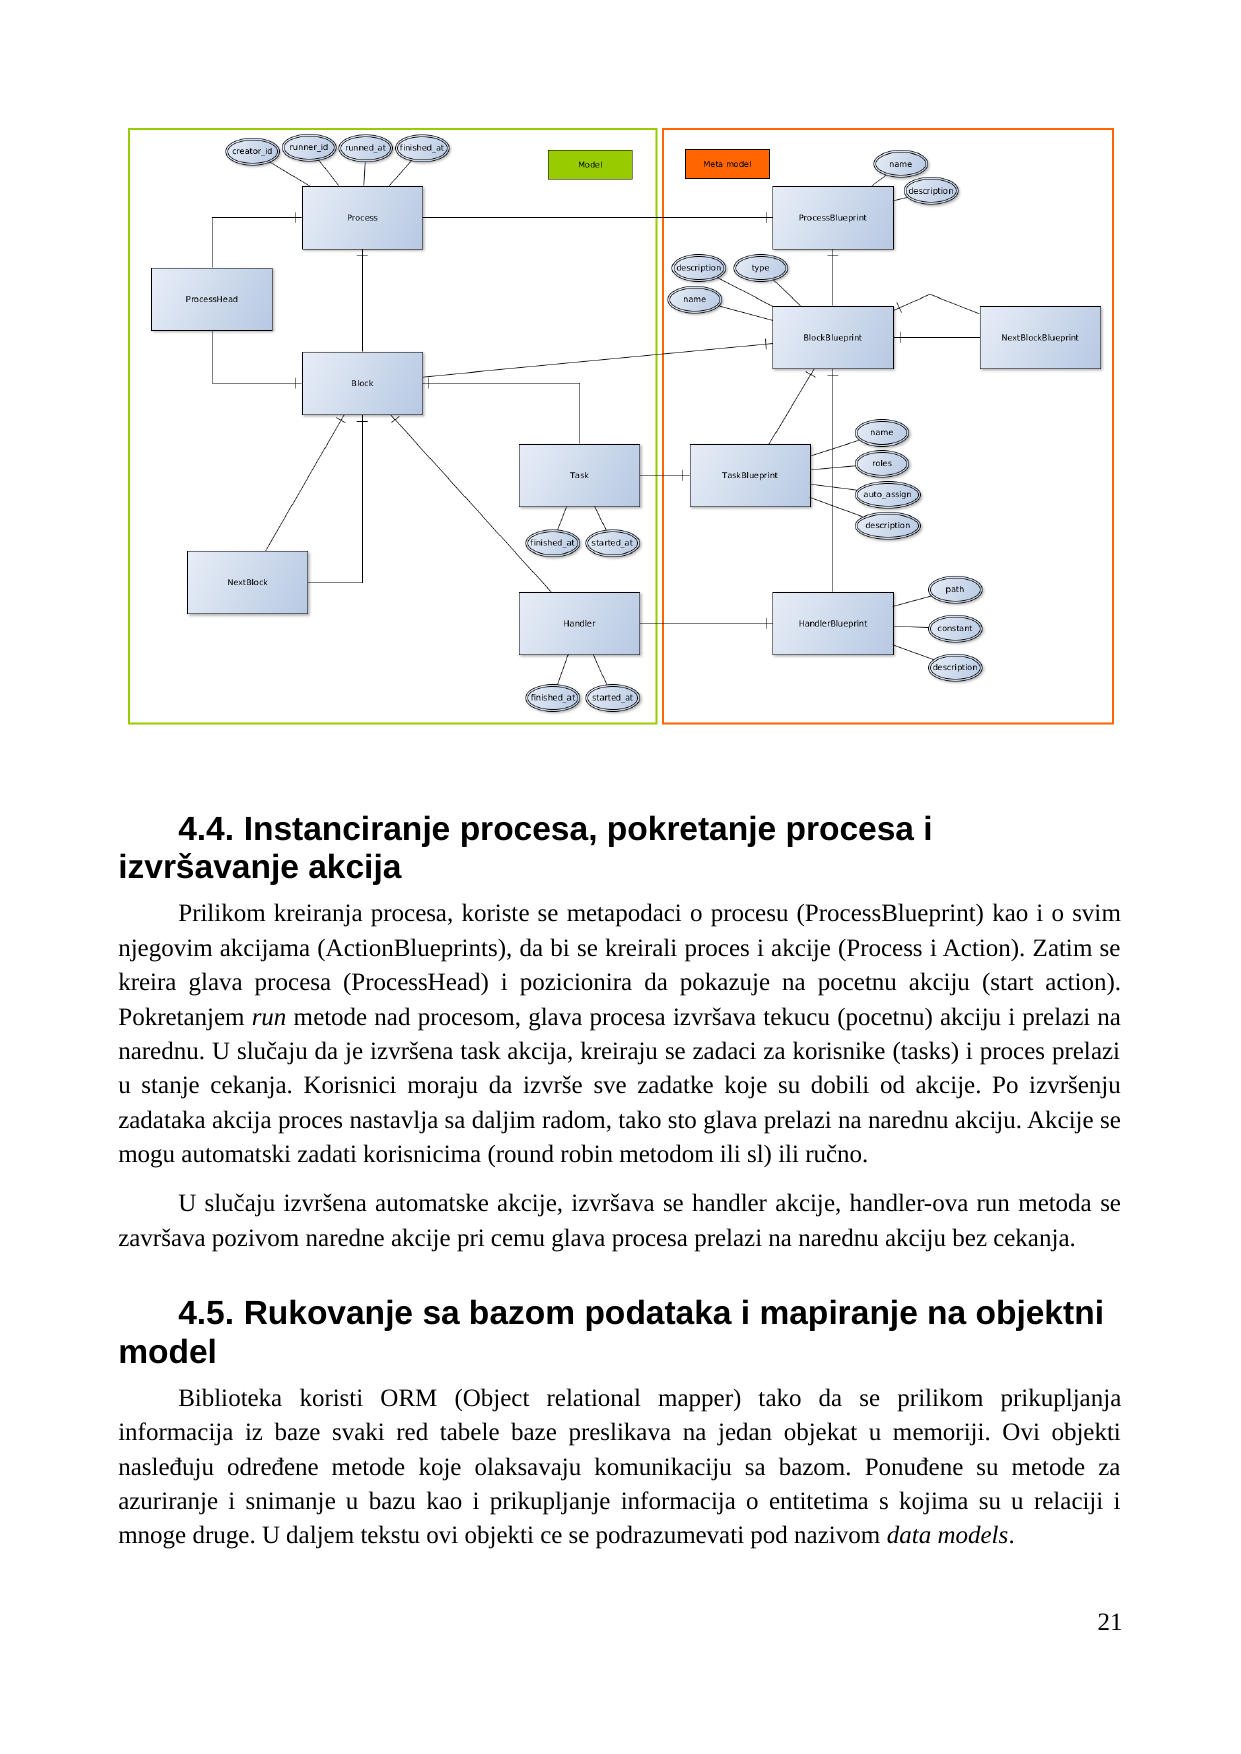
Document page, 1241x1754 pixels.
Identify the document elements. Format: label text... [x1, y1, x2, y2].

text Prilikom kreiranja procesa, koriste se metapodaci o procesu (ProcessBlueprint) kao i o svim njegovim akcijama (ActionBlueprints), da bi se kreirali proces i akcije (Process i Action). Zatim se kreira glava procesa (ProcessHead) i pozicionira da pokazuje na pocetnu akciju (start action). Pokretanjem run metode nad procesom, glava procesa izvršava tekucu (pocetnu) akciju i prelazi na narednu. U slučaju da je izvršena task akcija, kreiraju se zadaci za korisnike (tasks) i proces prelazi u stanje cekanja. Korisnici moraju da izvrše sve zadatke koje su dobili od akcije. Po izvršenju zadataka akcija proces nastavlja sa daljim radom, tako sto glava prelazi na narednu akciju. Akcije se mogu automatski zadati korisnicima (round robin metodom ili sl) ili ručno. [118, 898, 1122, 1168]
subtitle Rukovanje sa bazom podataka i mapiranje na objektni model [118, 1293, 1122, 1370]
subtitle Instanciranje procesa, pokretanje procesa i izvršavanje akcija [118, 808, 1122, 886]
picture [118, 118, 1123, 733]
text U slučaju izvršena automatske akcije, izvršava se handler akcije, handler-ova run metoda se završava pozivom naredne akcije pri cemu glava procesa prelazi na narednu akciju bez cekanja. [118, 1188, 1122, 1252]
text Biblioteka koristi ORM (Object relational mapper) tako da se prilikom prikupljanja informacija iz baze svaki red tabele baze preslikava na jedan objekat u memoriji. Ovi objekti nasleđuju određene metode koje olaksavaju komunikaciju sa bazom. Ponuđene su metode za azuriranje i snimanje u bazu kao i prikupljanje informacija o entitetima s kojima su u relaciji i mnoge druge. U daljem tekstu ovi objekti ce se podrazumevati pod nazivom data models. [118, 1383, 1122, 1549]
